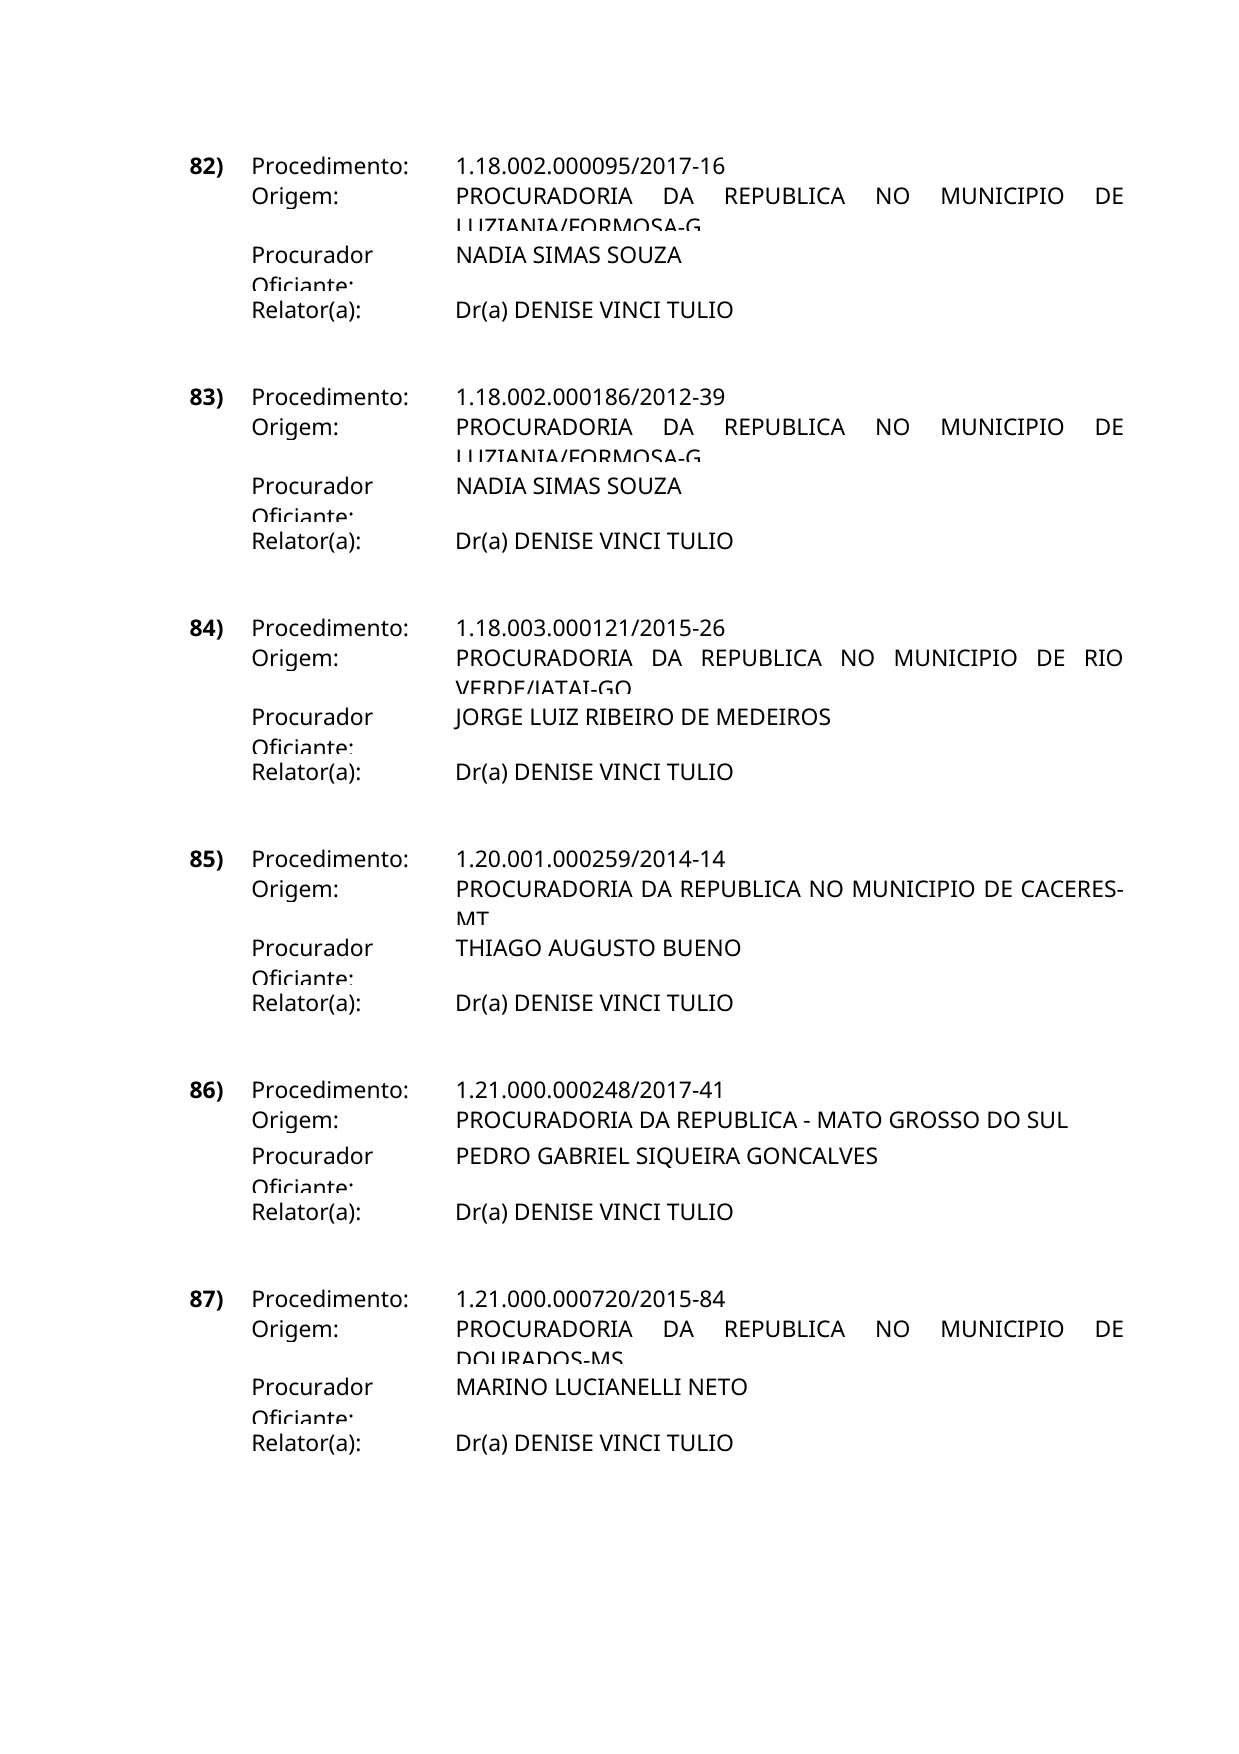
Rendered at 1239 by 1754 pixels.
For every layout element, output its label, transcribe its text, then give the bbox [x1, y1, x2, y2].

table_cell [455, 231, 1124, 238]
table_cell [1125, 324, 1239, 381]
table_header Dr(a) DENISE VINCI TULIO [455, 987, 1122, 1016]
table_cell [0, 756, 189, 786]
table_cell [189, 324, 251, 381]
table_cell [0, 209, 189, 231]
table_cell [1125, 693, 1239, 701]
table_cell [0, 1074, 189, 1103]
table_cell [455, 462, 1124, 469]
table_cell Origem: [251, 1104, 455, 1133]
table_cell 85) [189, 843, 251, 872]
table_cell Procurador Oficiante: [251, 1140, 455, 1193]
table_cell [0, 180, 189, 208]
table_cell [1125, 1140, 1239, 1191]
table_cell [0, 1283, 189, 1311]
table_cell THIAGO AUGUSTO BUENO [455, 932, 1124, 983]
table_cell [0, 150, 189, 178]
table_cell [1125, 239, 1239, 289]
table_cell [1125, 525, 1239, 555]
table_cell [189, 756, 251, 786]
table_cell [251, 440, 455, 462]
table_cell [251, 1226, 455, 1283]
table_cell [189, 525, 251, 555]
table_cell [1125, 1104, 1239, 1133]
table_cell [455, 693, 1124, 701]
table_cell Procedimento: [251, 1283, 455, 1311]
table_cell [189, 932, 251, 983]
table_cell 1.20.001.000259/2014-14 [455, 843, 1124, 872]
table_cell 1.18.002.000095/2017-16 [455, 150, 1124, 178]
table_header Dr(a) DENISE VINCI TULIO [455, 1196, 1122, 1224]
table_cell [0, 873, 189, 902]
table_cell [189, 1196, 251, 1226]
table_cell [0, 462, 189, 469]
table_cell PROCURADORIA DA REPUBLICA NO MUNICIPIO DE CACERES-MT [455, 873, 1124, 924]
table_cell [1125, 932, 1239, 983]
table_cell [251, 209, 455, 231]
table_cell [1125, 843, 1239, 872]
table_cell [189, 1226, 251, 1283]
table_cell [1125, 924, 1239, 932]
table_cell [189, 642, 251, 671]
table_cell [189, 1017, 251, 1074]
table_header Relator(a): [251, 1427, 455, 1455]
table_cell 86) [189, 1074, 251, 1103]
table_cell [0, 324, 189, 381]
table_cell [1125, 209, 1239, 231]
table_cell JORGE LUIZ RIBEIRO DE MEDEIROS [455, 701, 1124, 752]
table_cell PROCURADORIA DA REPUBLICA - MATO GROSSO DO SUL [455, 1104, 1124, 1133]
table_cell [0, 932, 189, 983]
table_cell Procedimento: [251, 612, 455, 641]
table_cell [189, 786, 251, 843]
table_cell 1.18.002.000186/2012-39 [455, 381, 1124, 409]
table_cell 84) [189, 612, 251, 641]
table_cell 1.18.003.000121/2015-26 [455, 612, 1124, 641]
table_cell [189, 180, 251, 208]
table_cell [455, 1226, 1124, 1283]
table_cell [1125, 555, 1239, 612]
table_header Dr(a) DENISE VINCI TULIO [455, 525, 1122, 554]
table_header [455, 0, 1124, 150]
table_cell [251, 786, 455, 843]
table_cell Procurador Oficiante: [251, 1371, 455, 1424]
table_cell [1125, 642, 1239, 671]
table_cell [0, 642, 189, 671]
table_cell PROCURADORIA DA REPUBLICA NO MUNICIPIO DE LUZIANIA/FORMOSA-G [455, 180, 1124, 231]
table_cell [189, 231, 251, 238]
table_cell [1125, 231, 1239, 238]
table_cell [0, 239, 189, 289]
table_cell [455, 924, 1124, 932]
table_cell [0, 1313, 189, 1341]
table_cell Procurador Oficiante: [251, 932, 455, 984]
table_cell [189, 462, 251, 469]
table_cell PROCURADORIA DA REPUBLICA NO MUNICIPIO DE RIO VERDE/JATAI-GO [455, 642, 1124, 693]
table_cell [189, 693, 251, 701]
table_header [251, 0, 455, 150]
table_cell [189, 1313, 251, 1341]
table_cell [0, 843, 189, 872]
table_cell [1125, 1364, 1239, 1371]
table_cell [1125, 873, 1239, 902]
table_cell [0, 924, 189, 932]
table_cell [0, 987, 189, 1017]
table_cell [0, 470, 189, 521]
table_cell [1125, 1313, 1239, 1341]
table_cell MARINO LUCIANELLI NETO [455, 1371, 1124, 1422]
table_header Relator(a): [251, 525, 455, 554]
table_cell [0, 902, 189, 924]
table_cell [189, 239, 251, 289]
table_cell [0, 1371, 189, 1422]
table_header Relator(a): [251, 1196, 455, 1224]
table_cell [1125, 1133, 1239, 1140]
table_cell [1125, 150, 1239, 178]
table_cell PEDRO GABRIEL SIQUEIRA GONCALVES [455, 1140, 1124, 1191]
table_cell [1125, 701, 1239, 752]
table_cell [189, 1364, 251, 1371]
table_cell Procedimento: [251, 1074, 455, 1103]
table_cell Origem: [251, 873, 455, 902]
table_cell [1125, 902, 1239, 924]
table_cell [1125, 1341, 1239, 1364]
table_cell [1125, 671, 1239, 693]
table_cell [251, 231, 455, 238]
table_cell [251, 902, 455, 924]
table_cell [189, 902, 251, 924]
table_header Dr(a) DENISE VINCI TULIO [455, 1427, 1122, 1455]
table_cell [455, 555, 1124, 612]
table_cell [1125, 987, 1239, 1017]
table_cell [1125, 440, 1239, 462]
table_cell Procedimento: [251, 150, 455, 178]
table_cell [251, 671, 455, 693]
table_cell PROCURADORIA DA REPUBLICA NO MUNICIPIO DE LUZIANIA/FORMOSA-G [455, 411, 1124, 462]
table_header Dr(a) DENISE VINCI TULIO [455, 756, 1122, 785]
table_cell Procedimento: [251, 843, 455, 872]
table_cell [0, 1133, 189, 1140]
table_cell [189, 924, 251, 932]
table_cell [189, 1427, 251, 1457]
table_cell [455, 324, 1124, 381]
table_cell [1125, 1196, 1239, 1226]
table_cell [189, 470, 251, 521]
table_cell [0, 440, 189, 462]
table_cell [0, 555, 189, 612]
table_cell [1125, 786, 1239, 843]
table_cell [0, 612, 189, 641]
table_header Relator(a): [251, 294, 455, 323]
table_header [0, 0, 189, 150]
table_cell [189, 294, 251, 324]
table_cell Origem: [251, 411, 455, 439]
table_cell [0, 231, 189, 238]
table_cell [251, 324, 455, 381]
table_cell [1125, 1074, 1239, 1103]
table_header Relator(a): [251, 987, 455, 1016]
table_cell [189, 1104, 251, 1133]
table_cell [455, 1133, 1124, 1140]
table_cell [189, 671, 251, 693]
table_cell [189, 987, 251, 1017]
table_header [189, 0, 251, 150]
table_cell [189, 873, 251, 902]
table_cell [1125, 381, 1239, 409]
table_cell [1125, 180, 1239, 208]
table_cell [1125, 612, 1239, 641]
table_cell [0, 1017, 189, 1074]
table_cell [251, 1017, 455, 1074]
table_cell [1125, 1427, 1239, 1457]
table_cell [189, 440, 251, 462]
table_cell [189, 701, 251, 752]
table_cell [0, 411, 189, 439]
table_cell [0, 1364, 189, 1371]
table_cell Origem: [251, 180, 455, 208]
table_cell [189, 1341, 251, 1364]
table_cell Origem: [251, 642, 455, 671]
table_cell NADIA SIMAS SOUZA [455, 239, 1124, 289]
table_cell Procurador Oficiante: [251, 701, 455, 753]
table_cell [189, 1133, 251, 1140]
table_cell [0, 1427, 189, 1457]
table_cell [251, 1364, 455, 1371]
table_cell Procurador Oficiante: [251, 470, 455, 522]
table_cell [455, 1364, 1124, 1371]
table_cell 83) [189, 381, 251, 409]
table_cell [189, 555, 251, 612]
table_header Dr(a) DENISE VINCI TULIO [455, 294, 1122, 323]
table_cell [251, 693, 455, 701]
table_cell [1125, 470, 1239, 521]
table_cell [251, 1133, 455, 1140]
table_cell [189, 1371, 251, 1422]
table_header [1125, 0, 1239, 150]
table_cell [189, 209, 251, 231]
table_cell [0, 525, 189, 555]
table_cell [251, 555, 455, 612]
table_cell 1.21.000.000720/2015-84 [455, 1283, 1124, 1311]
table_cell [0, 701, 189, 752]
table_cell [1125, 462, 1239, 469]
table_cell [0, 671, 189, 693]
table_cell [251, 462, 455, 469]
table_cell NADIA SIMAS SOUZA [455, 470, 1124, 521]
table_cell [455, 786, 1124, 843]
table_cell [251, 1341, 455, 1364]
table_cell [0, 1196, 189, 1226]
table_cell [1125, 1017, 1239, 1074]
table_cell [0, 1140, 189, 1191]
table_cell [1125, 411, 1239, 439]
table_cell [0, 1226, 189, 1283]
table_cell [0, 786, 189, 843]
table_cell [1125, 1371, 1239, 1422]
table_cell PROCURADORIA DA REPUBLICA NO MUNICIPIO DE DOURADOS-MS [455, 1313, 1124, 1364]
table_cell 1.21.000.000248/2017-41 [455, 1074, 1124, 1103]
table_cell Origem: [251, 1313, 455, 1341]
table_cell [1125, 1283, 1239, 1311]
table_cell [0, 1104, 189, 1133]
table_cell [251, 924, 455, 932]
table_cell [189, 1140, 251, 1191]
table_header Relator(a): [251, 756, 455, 785]
table_cell Procurador Oficiante: [251, 239, 455, 291]
table_cell [0, 1341, 189, 1364]
table_cell [189, 411, 251, 439]
table_cell [455, 1017, 1124, 1074]
table_cell [1125, 294, 1239, 324]
table_cell 87) [189, 1283, 251, 1311]
table_cell Procedimento: [251, 381, 455, 409]
table_cell [1125, 1226, 1239, 1283]
table_cell [1125, 756, 1239, 786]
table_cell 82) [189, 150, 251, 178]
table_cell [0, 381, 189, 409]
table_cell [0, 693, 189, 701]
table_cell [0, 294, 189, 324]
